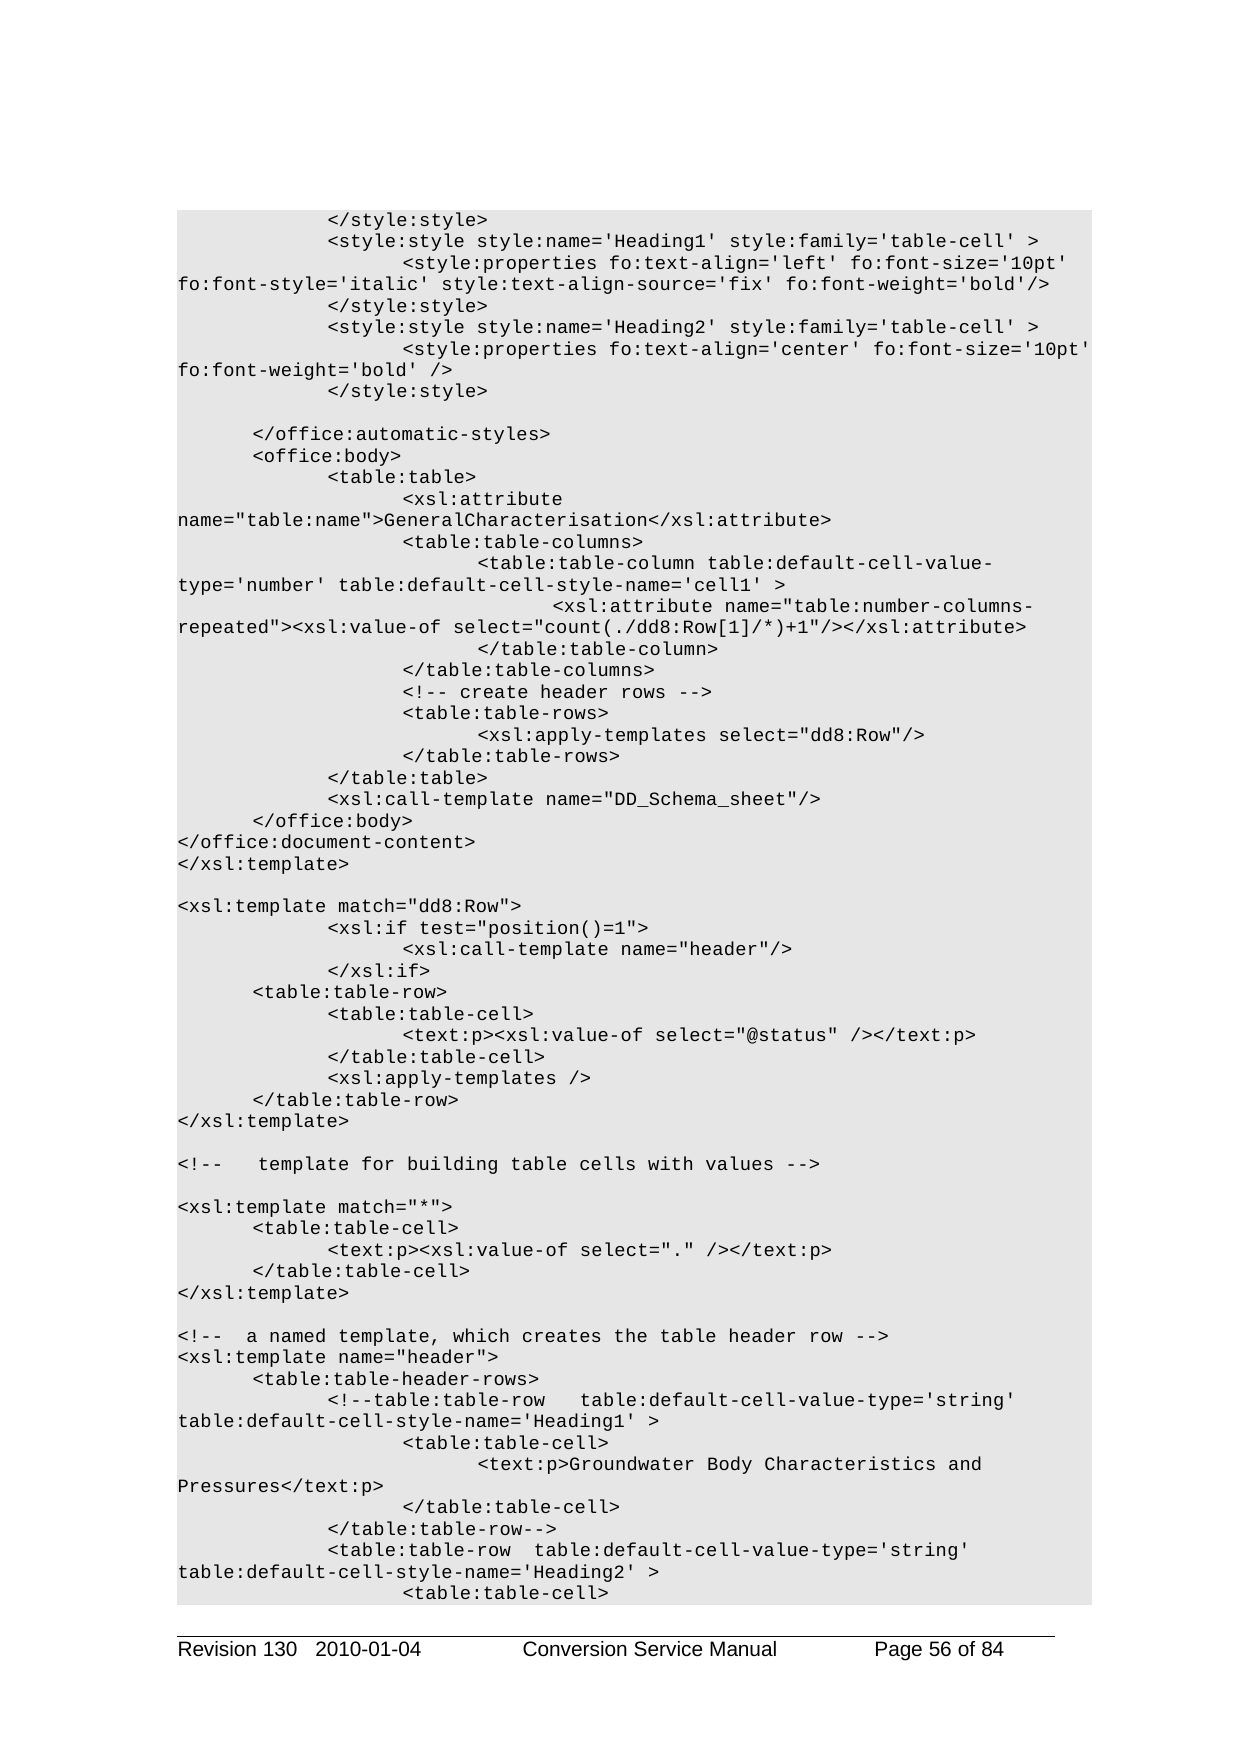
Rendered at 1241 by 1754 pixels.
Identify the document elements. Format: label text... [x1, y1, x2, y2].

list <table:table-columns> [177, 532, 1092, 553]
list <text:p><xsl:value-of select="." /></text:p> [177, 1240, 1092, 1262]
list <table:table-row> [177, 983, 1092, 1004]
list </table:table-rows> [177, 747, 1092, 768]
list </table:table-cell> [177, 1498, 1092, 1519]
list <table:table-cell> [177, 1004, 1092, 1026]
list <style:properties fo:text-align='left' fo:font-size='10pt' fo:font-style='italic' style:text-align-source='fix' fo:font-weight='bold'/> [177, 253, 1092, 296]
list <xsl:if test="position()=1"> [177, 918, 1092, 940]
list <!--table:table-row table:default-cell-value-type='string' table:default-cell-style-name='Heading1' > [177, 1390, 1092, 1433]
list </table:table-row> [177, 1090, 1092, 1111]
list <table:table-cell> [177, 1433, 1092, 1455]
list <table:table-rows> [177, 704, 1092, 725]
list <!-- a named template, which creates the table header row --> [177, 1326, 1092, 1347]
list <xsl:apply-templates select="dd8:Row"/> [177, 725, 1092, 747]
list <table:table-row table:default-cell-value-type='string' table:default-cell-style-name='Heading2' > [177, 1541, 1092, 1583]
list <xsl:call-template name="header"/> [177, 940, 1092, 961]
list <!-- template for building table cells with values --> [177, 1154, 1092, 1176]
list </xsl:template> [177, 854, 1092, 875]
list <table:table> [177, 468, 1092, 489]
list </table:table-row--> [177, 1519, 1092, 1541]
list <table:table-header-rows> [177, 1369, 1092, 1390]
list <xsl:attribute name="table:number-columns-repeated"><xsl:value-of select="count(./dd8:Row[1]/*)+1"/></xsl:attribute> [177, 596, 1092, 639]
list </table:table> [177, 768, 1092, 789]
list <xsl:attribute name="table:name">GeneralCharacterisation</xsl:attribute> [177, 489, 1092, 532]
list <style:style style:name='Heading2' style:family='table-cell' > [177, 317, 1092, 339]
list </xsl:template> [177, 1111, 1092, 1133]
list </office:automatic-styles> [177, 425, 1092, 446]
list </table:table-cell> [177, 1047, 1092, 1068]
list <xsl:template match="dd8:Row"> [177, 897, 1092, 918]
list <xsl:template match="*"> [177, 1197, 1092, 1219]
list <table:table-cell> [177, 1219, 1092, 1240]
list </style:style> [177, 296, 1092, 317]
list <xsl:call-template name="DD_Schema_sheet"/> [177, 789, 1092, 811]
list </style:style> [177, 382, 1092, 403]
list <xsl:template name="header"> [177, 1347, 1092, 1369]
list </office:body> [177, 811, 1092, 832]
list </xsl:template> [177, 1283, 1092, 1304]
list </xsl:if> [177, 961, 1092, 983]
list </style:style> [177, 210, 1092, 232]
list </table:table-cell> [177, 1262, 1092, 1283]
list </office:document-content> [177, 832, 1092, 854]
list <text:p><xsl:value-of select="@status" /></text:p> [177, 1026, 1092, 1047]
list <style:style style:name='Heading1' style:family='table-cell' > [177, 232, 1092, 253]
list </table:table-columns> [177, 661, 1092, 682]
list <office:body> [177, 446, 1092, 468]
list </table:table-column> [177, 639, 1092, 661]
list <table:table-cell> [177, 1583, 1092, 1605]
list <xsl:apply-templates /> [177, 1068, 1092, 1090]
list <style:properties fo:text-align='center' fo:font-size='10pt' fo:font-weight='bold' /> [177, 339, 1092, 382]
list <!-- create header rows --> [177, 682, 1092, 704]
list <table:table-column table:default-cell-value-type='number' table:default-cell-style-name='cell1' > [177, 553, 1092, 596]
list <text:p>Groundwater Body Characteristics and Pressures</text:p> [177, 1455, 1092, 1498]
